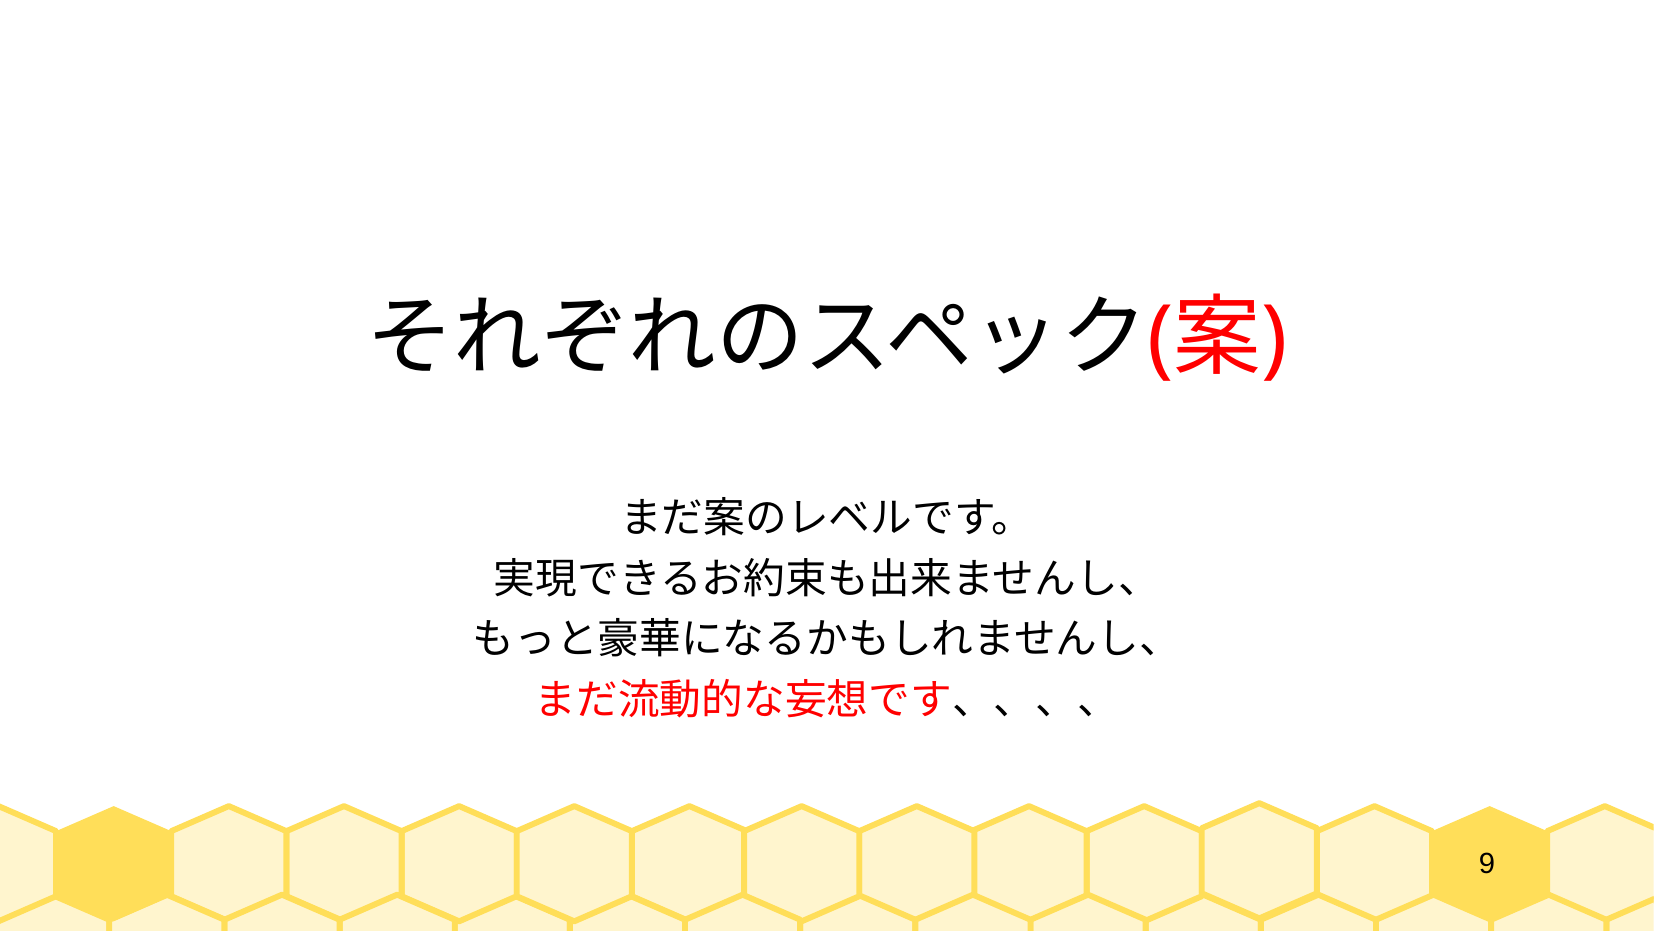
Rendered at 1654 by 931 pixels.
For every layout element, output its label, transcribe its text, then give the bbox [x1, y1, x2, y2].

subtitle それぞれのスペック(案) まだ案のレベルです。 実現できるお約束も出来ませんし、 もっと豪華になるかもしれませんし、 まだ流動的な妄想です、、、、 [82, 136, 1571, 857]
